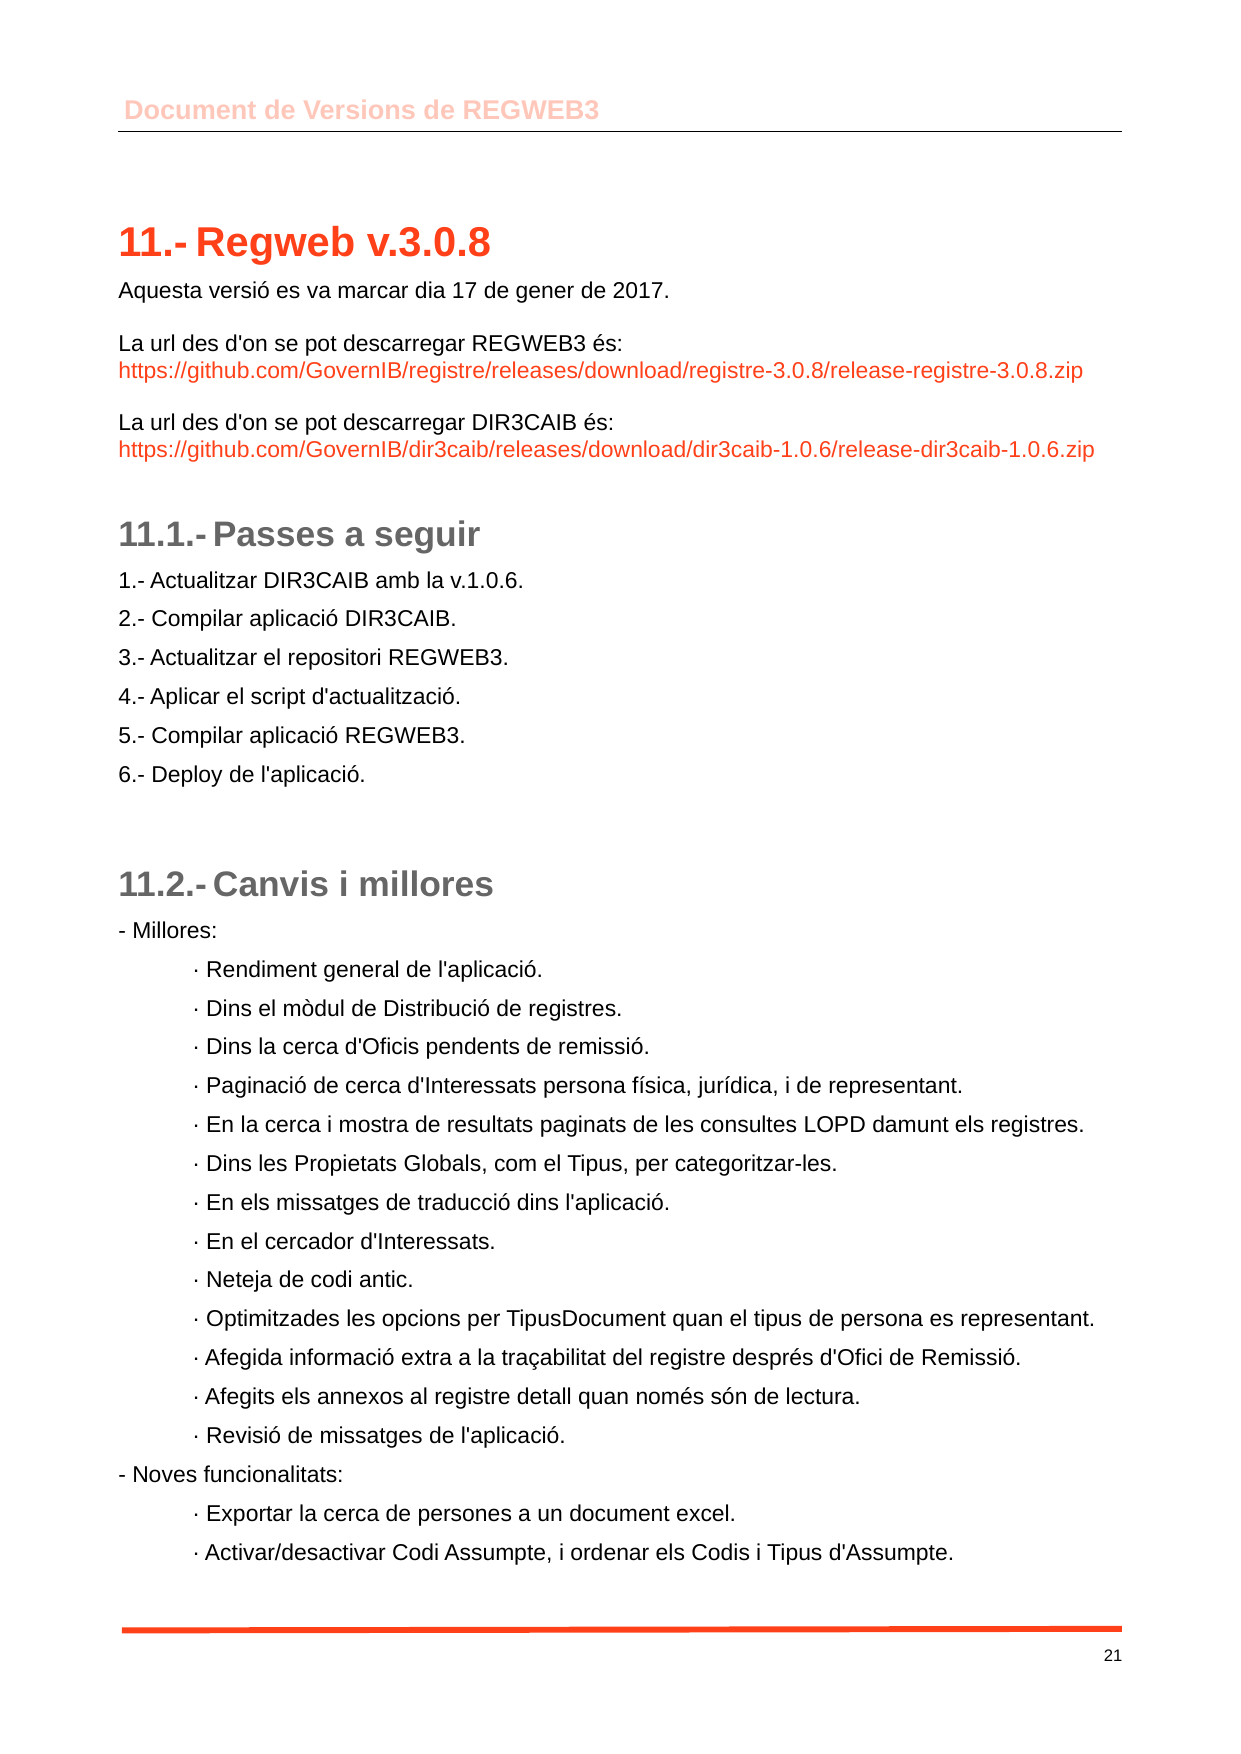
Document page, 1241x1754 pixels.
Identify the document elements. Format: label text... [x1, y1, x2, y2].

text · Optimitzades les opcions per TipusDocument quan el tipus de persona es representant. [192, 1305, 1122, 1332]
text - Millores: [118, 917, 1122, 943]
text · Dins el mòdul de Distribució de registres. [192, 994, 1122, 1021]
text · Exportar la cerca de persones a un document excel. [192, 1499, 1122, 1526]
text · En els missatges de traducció dins l'aplicació. [192, 1189, 1122, 1215]
text 6.- Deploy de l'aplicació. [118, 761, 1122, 787]
text https://github.com/GovernIB/dir3caib/releases/download/dir3caib-1.0.6/release-dir3caib-1.0.6.zip [118, 436, 1122, 462]
text 1.- Actualitzar DIR3CAIB amb la v.1.0.6. [118, 567, 1122, 593]
text · Paginació de cerca d'Interessats persona física, jurídica, i de representant. [192, 1072, 1122, 1098]
text - Noves funcionalitats: [118, 1461, 1122, 1487]
text La url des d'on se pot descarregar DIR3CAIB és: [118, 409, 1122, 436]
subtitle Passes a seguir [118, 513, 1122, 554]
text · Revisió de missatges de l'aplicació. [192, 1422, 1122, 1448]
text 5.- Compilar aplicació REGWEB3. [118, 722, 1122, 748]
text 2.- Compilar aplicació DIR3CAIB. [118, 605, 1122, 632]
text · Afegida informació extra a la traçabilitat del registre després d'Ofici de Remissió. [192, 1344, 1122, 1371]
text https://github.com/GovernIB/registre/releases/download/registre-3.0.8/release-registre-3.0.8.zip [118, 357, 1122, 383]
subtitle Regweb v.3.0.8 [118, 217, 1122, 265]
text · Rendiment general de l'aplicació. [192, 956, 1122, 982]
text · Dins les Propietats Globals, com el Tipus, per categoritzar-les. [192, 1150, 1122, 1176]
subtitle Canvis i millores [118, 863, 1122, 904]
text · En la cerca i mostra de resultats paginats de les consultes LOPD damunt els registres. [192, 1111, 1122, 1137]
text · Dins la cerca d'Oficis pendents de remissió. [192, 1033, 1122, 1060]
text · Neteja de codi antic. [192, 1266, 1122, 1293]
text 4.- Aplicar el script d'actualització. [118, 683, 1122, 709]
text · Afegits els annexos al registre detall quan només són de lectura. [192, 1383, 1122, 1409]
text La url des d'on se pot descarregar REGWEB3 és: [118, 330, 1122, 357]
text Aquesta versió es va marcar dia 17 de gener de 2017. [118, 277, 1122, 304]
text 3.- Actualitzar el repositori REGWEB3. [118, 644, 1122, 671]
text · Activar/desactivar Codi Assumpte, i ordenar els Codis i Tipus d'Assumpte. [192, 1538, 1122, 1565]
text · En el cercador d'Interessats. [192, 1228, 1122, 1254]
